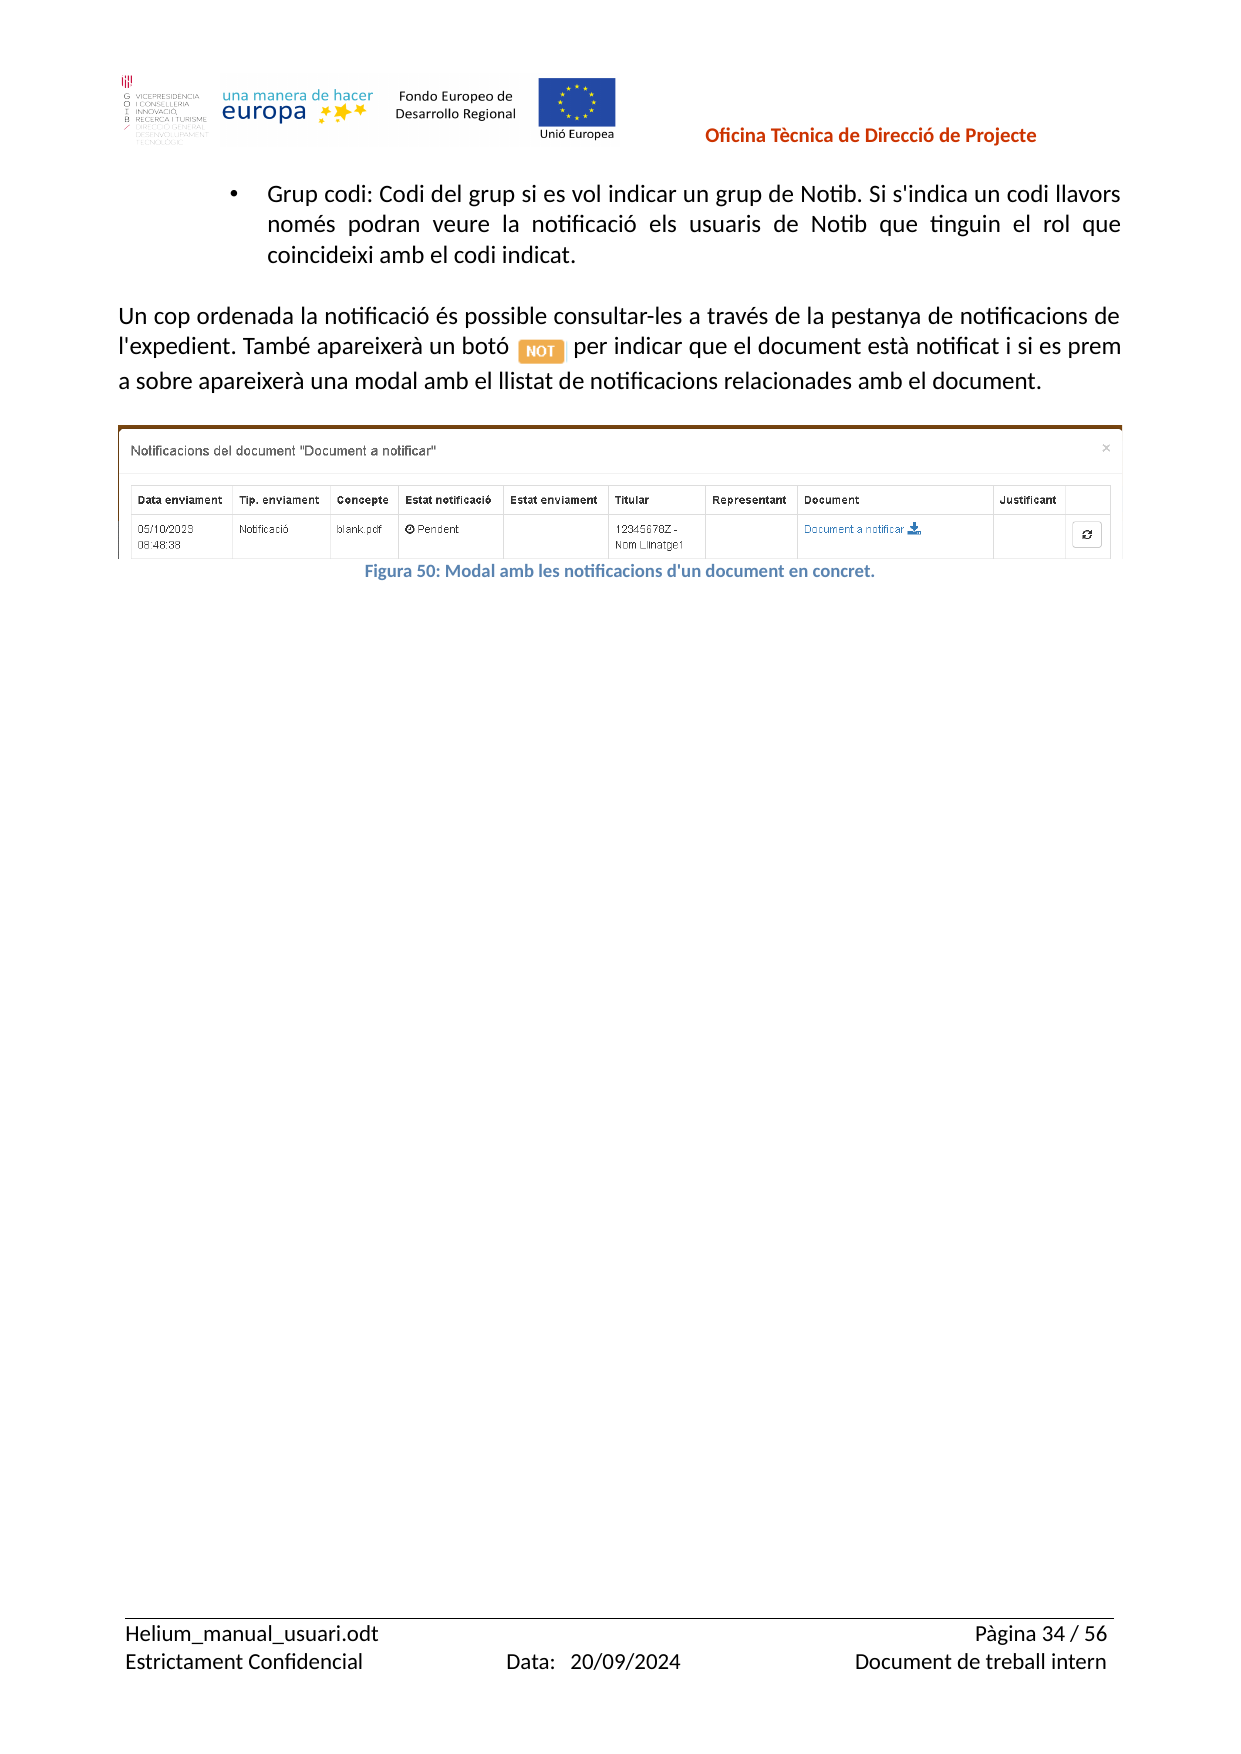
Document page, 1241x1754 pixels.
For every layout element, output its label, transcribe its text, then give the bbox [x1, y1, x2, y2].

picture [515, 335, 568, 365]
list Grup codi: Codi del grup si es vol indicar un grup de Notib. Si s'indica un codi llavors només podran veure la notificació els usuaris de Notib que tinguin el rol que coincideixi amb el codi indicat. [229, 178, 1122, 269]
text Figura 50: Modal amb les notificacions d'un document en concret. [118, 559, 1122, 582]
picture [118, 425, 1123, 559]
text Un cop ordenada la notificació és possible consultar-les a través de la pestanya de notificacions de l'expedient. També apareixerà un botó per indicar que el document està notificat i si es prem a sobre apareixerà una modal amb el llistat de notificacions relacionades amb el document. [118, 300, 1122, 395]
picture [118, 73, 213, 147]
picture [219, 73, 621, 147]
